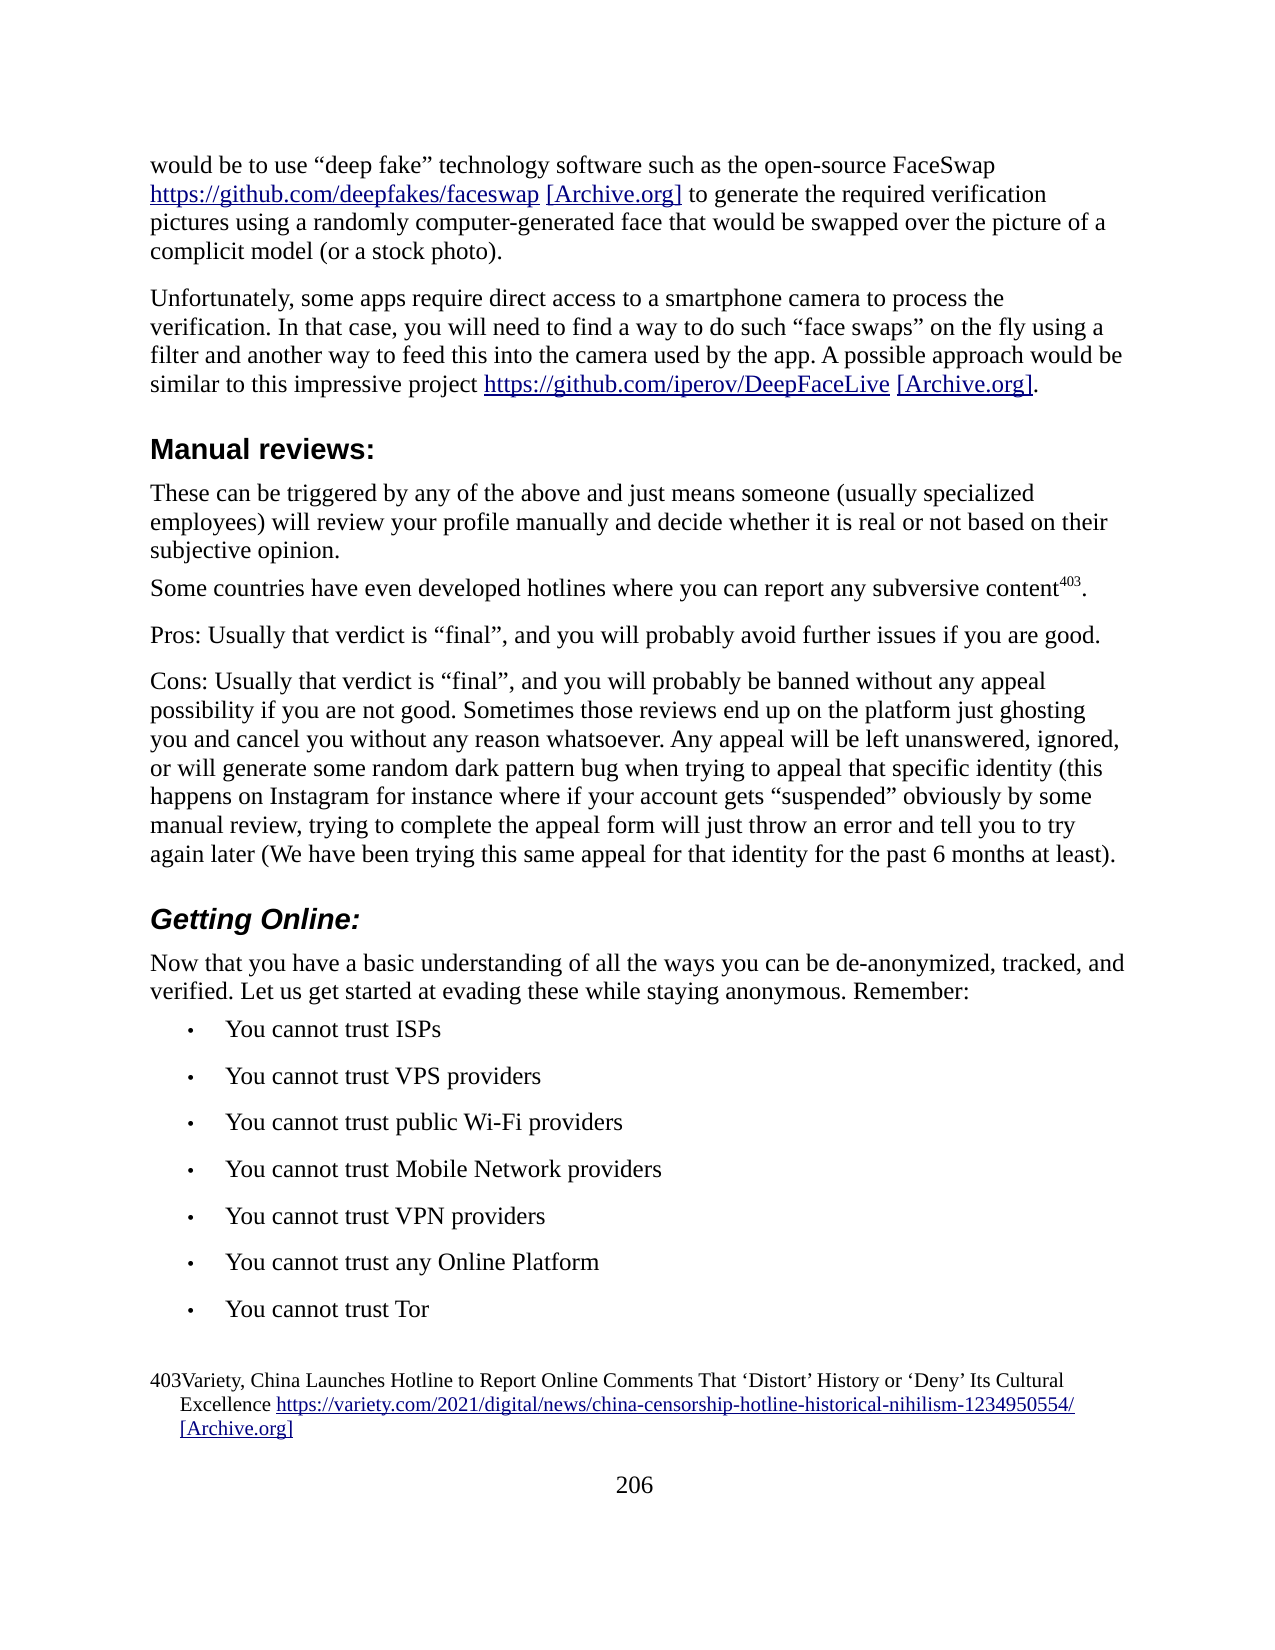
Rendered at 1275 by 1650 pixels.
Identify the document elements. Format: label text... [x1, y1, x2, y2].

text Now that you have a basic understanding of all the ways you can be de-anonymized, tracked, and verified. Let us get started at evading these while staying anonymous. Remember: [150, 948, 1125, 1005]
list You cannot trust Mobile Network providers [187, 1154, 1125, 1183]
text Some countries have even developed hotlines where you can report any subversive content. [150, 573, 1125, 602]
text These can be triggered by any of the above and just means someone (usually specialized employees) will review your profile manually and decide whether it is real or not based on their subjective opinion. [150, 478, 1125, 564]
text Variety, China Launches Hotline to Report Online Comments That ‘Distort’ History or ‘Deny’ Its Cultural Excellence https://variety.com/2021/digital/news/china-censorship-hotline-historical-nihilism-1234950554/ [Archive.org] [150, 1368, 1125, 1440]
text Unfortunately, some apps require direct access to a smartphone camera to process the verification. In that case, you will need to find a way to do such “face swaps” on the fly using a filter and another way to feed this into the camera used by the app. A possible approach would be similar to this impressive project https://github.com/iperov/DeepFaceLive [Archive.org]. [150, 283, 1125, 398]
list You cannot trust ISPs [187, 1014, 1125, 1043]
subtitle Getting Online: [150, 902, 1125, 935]
list You cannot trust VPN providers [187, 1201, 1125, 1229]
text would be to use “deep fake” technology software such as the open-source FaceSwap https://github.com/deepfakes/faceswap [Archive.org] to generate the required verification pictures using a randomly computer-generated face that would be swapped over the picture of a complicit model (or a stock photo). [150, 150, 1125, 265]
text Pros: Usually that verdict is “final”, and you will probably avoid further issues if you are good. [150, 620, 1125, 648]
list You cannot trust public Wi-Fi providers [187, 1107, 1125, 1136]
subtitle Manual reviews: [150, 432, 1125, 465]
list You cannot trust Tor [187, 1294, 1125, 1323]
text Cons: Usually that verdict is “final”, and you will probably be banned without any appeal possibility if you are not good. Sometimes those reviews end up on the platform just ghosting you and cancel you without any reason whatsoever. Any appeal will be left unanswered, ignored, or will generate some random dark pattern bug when trying to appeal that specific identity (this happens on Instagram for instance where if your account gets “suspended” obviously by some manual review, trying to complete the appeal form will just throw an error and tell you to try again later (We have been trying this same appeal for that identity for the past 6 months at least). [150, 666, 1125, 868]
list You cannot trust any Online Platform [187, 1247, 1125, 1276]
list You cannot trust VPS providers [187, 1061, 1125, 1089]
